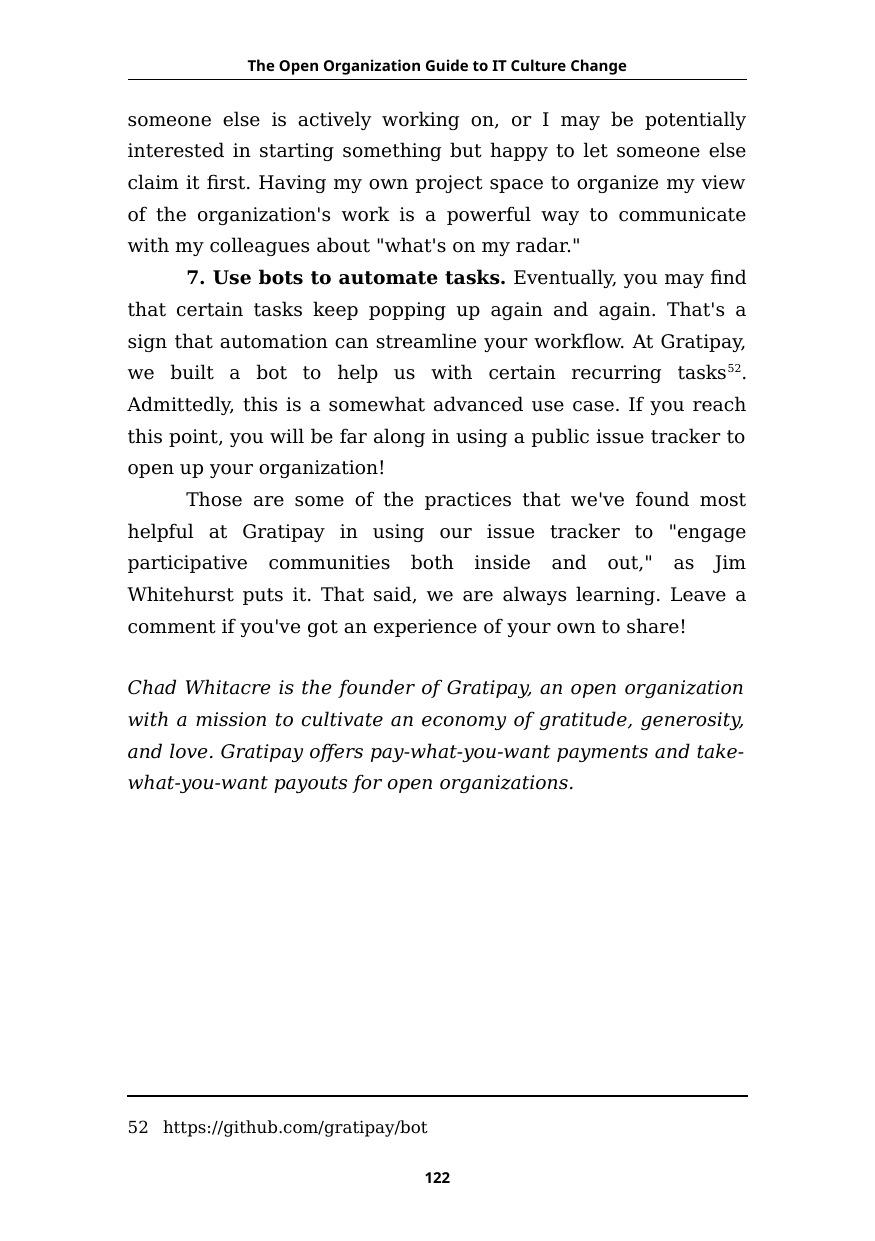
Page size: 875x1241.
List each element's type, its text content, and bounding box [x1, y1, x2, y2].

text Those are some of the practices that we've found most helpful at Gratipay in using our issue tracker to "engage participative communities both inside and out," as Jim Whitehurst puts it. That said, we are always learning. Leave a comment if you've got an experience of your own to share! [127, 489, 747, 637]
text Chad Whitacre is the founder of Gratipay, an open organization with a mission to cultivate an economy of gratitude, generosity, and love. Gratipay offers pay-what-you-want payments and take-what-you-want payouts for open organizations. [127, 677, 747, 794]
text 7. Use bots to automate tasks. Eventually, you may find that certain tasks keep popping up again and again. That's a sign that automation can streamline your workflow. At Gratipay, we built a bot to help us with certain recurring tasks. Admittedly, this is a somewhat advanced use case. If you reach this point, you will be far along in using a public issue tracker to open up your organization! [127, 267, 747, 479]
text https://github.com/gratipay/bot [127, 1118, 747, 1138]
text someone else is actively working on, or I may be potentially interested in starting something but happy to let someone else claim it first. Having my own project space to organize my view of the organization's work is a powerful way to communicate with my colleagues about "what's on my radar." [127, 109, 747, 257]
